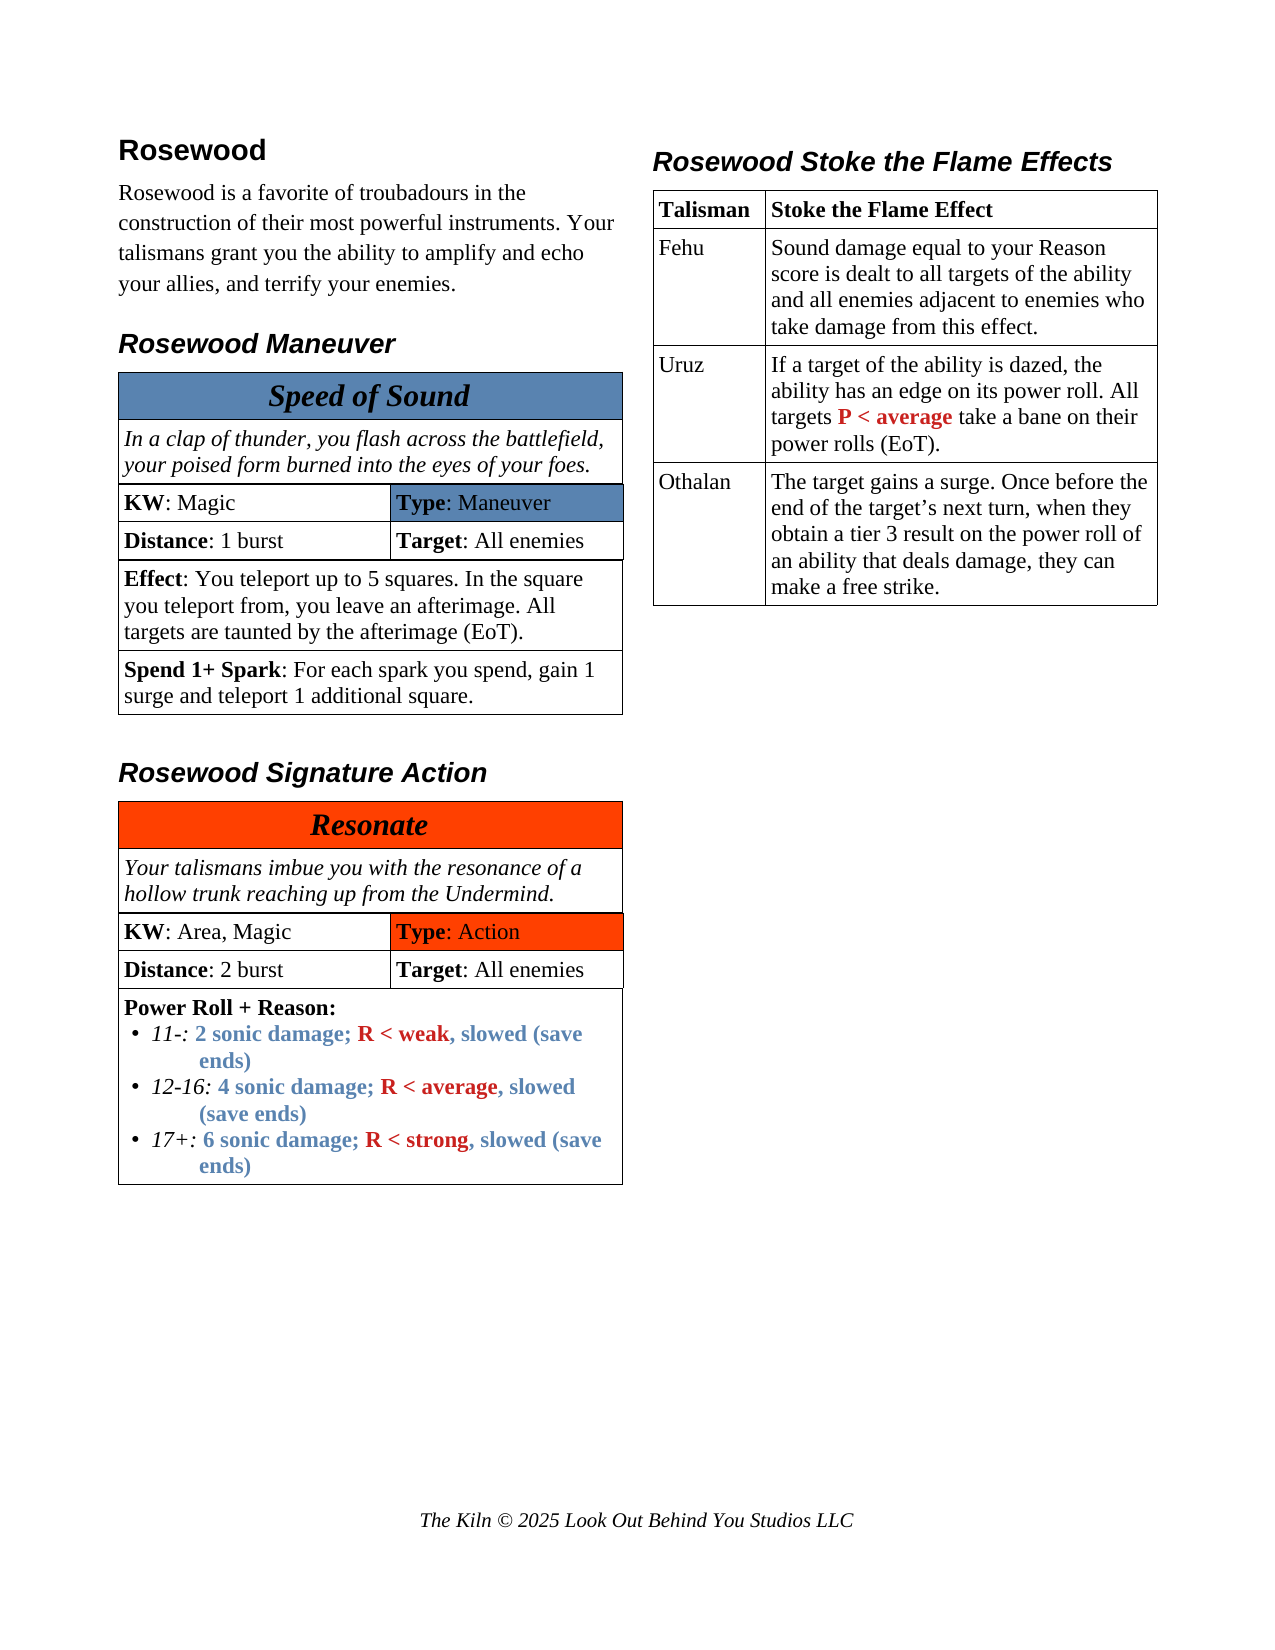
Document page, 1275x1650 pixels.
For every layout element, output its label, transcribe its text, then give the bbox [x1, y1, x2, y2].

table_cell Distance: 1 burst [119, 522, 390, 559]
table_cell Distance: 2 burst [119, 951, 390, 988]
table_cell Target: All enemies [391, 951, 623, 988]
subtitle Rosewood Stoke the Flame Effects [652, 145, 1157, 177]
table_header KW: Magic [119, 485, 390, 521]
table_cell Uruz [654, 346, 765, 462]
table_header Type: Maneuver [391, 485, 623, 521]
table_header Power Roll + Reason: 11-: 2 sonic damage; R < weak, slowed (save ends) 12-16: 4 sonic damage; R < average, slowed (save ends) 17+: 6 sonic damage; R < strong, slowed (save ends) [119, 989, 622, 1184]
table_cell In a clap of thunder, you flash across the battlefield, your poised form burned into the eyes of your foes. [119, 420, 622, 483]
table_header KW: Area, Magic [119, 914, 390, 950]
table_header Talisman [654, 191, 765, 228]
table_cell The target gains a surge. Once before the end of the target’s next turn, when they obtain a tier 3 result on the power roll of an ability that deals damage, they can make a free strike. [766, 463, 1157, 605]
table_header Speed of Sound [119, 373, 622, 419]
table_cell Target: All enemies [391, 522, 623, 559]
subtitle Rosewood Maneuver [118, 327, 622, 359]
table_header Type: Action [391, 914, 623, 950]
table_cell Othalan [654, 463, 765, 605]
table_cell Fehu [654, 229, 765, 345]
subtitle Rosewood [118, 133, 622, 166]
table_cell Spend 1+ Spark: For each spark you spend, gain 1 surge and teleport 1 additional square. [119, 651, 622, 714]
table_cell If a target of the ability is dazed, the ability has an edge on its power roll. All targets P < average take a bane on their power rolls (EoT). [766, 346, 1157, 462]
table_cell Sound damage equal to your Reason score is dealt to all targets of the ability and all enemies adjacent to enemies who take damage from this effect. [766, 229, 1157, 345]
table_header Resonate [119, 802, 622, 848]
table_cell Your talismans imbue you with the resonance of a hollow trunk reaching up from the Undermind. [119, 849, 622, 912]
subtitle Rosewood Signature Action [118, 756, 622, 788]
table_header Effect: You teleport up to 5 squares. In the square you teleport from, you leave an afterimage. All targets are taunted by the afterimage (EoT). [119, 561, 622, 650]
table_header Stoke the Flame Effect [766, 191, 1157, 228]
text Rosewood is a favorite of troubadours in the construction of their most powerful instruments. Your talismans grant you the ability to amplify and echo your allies, and terrify your enemies. [118, 179, 622, 296]
